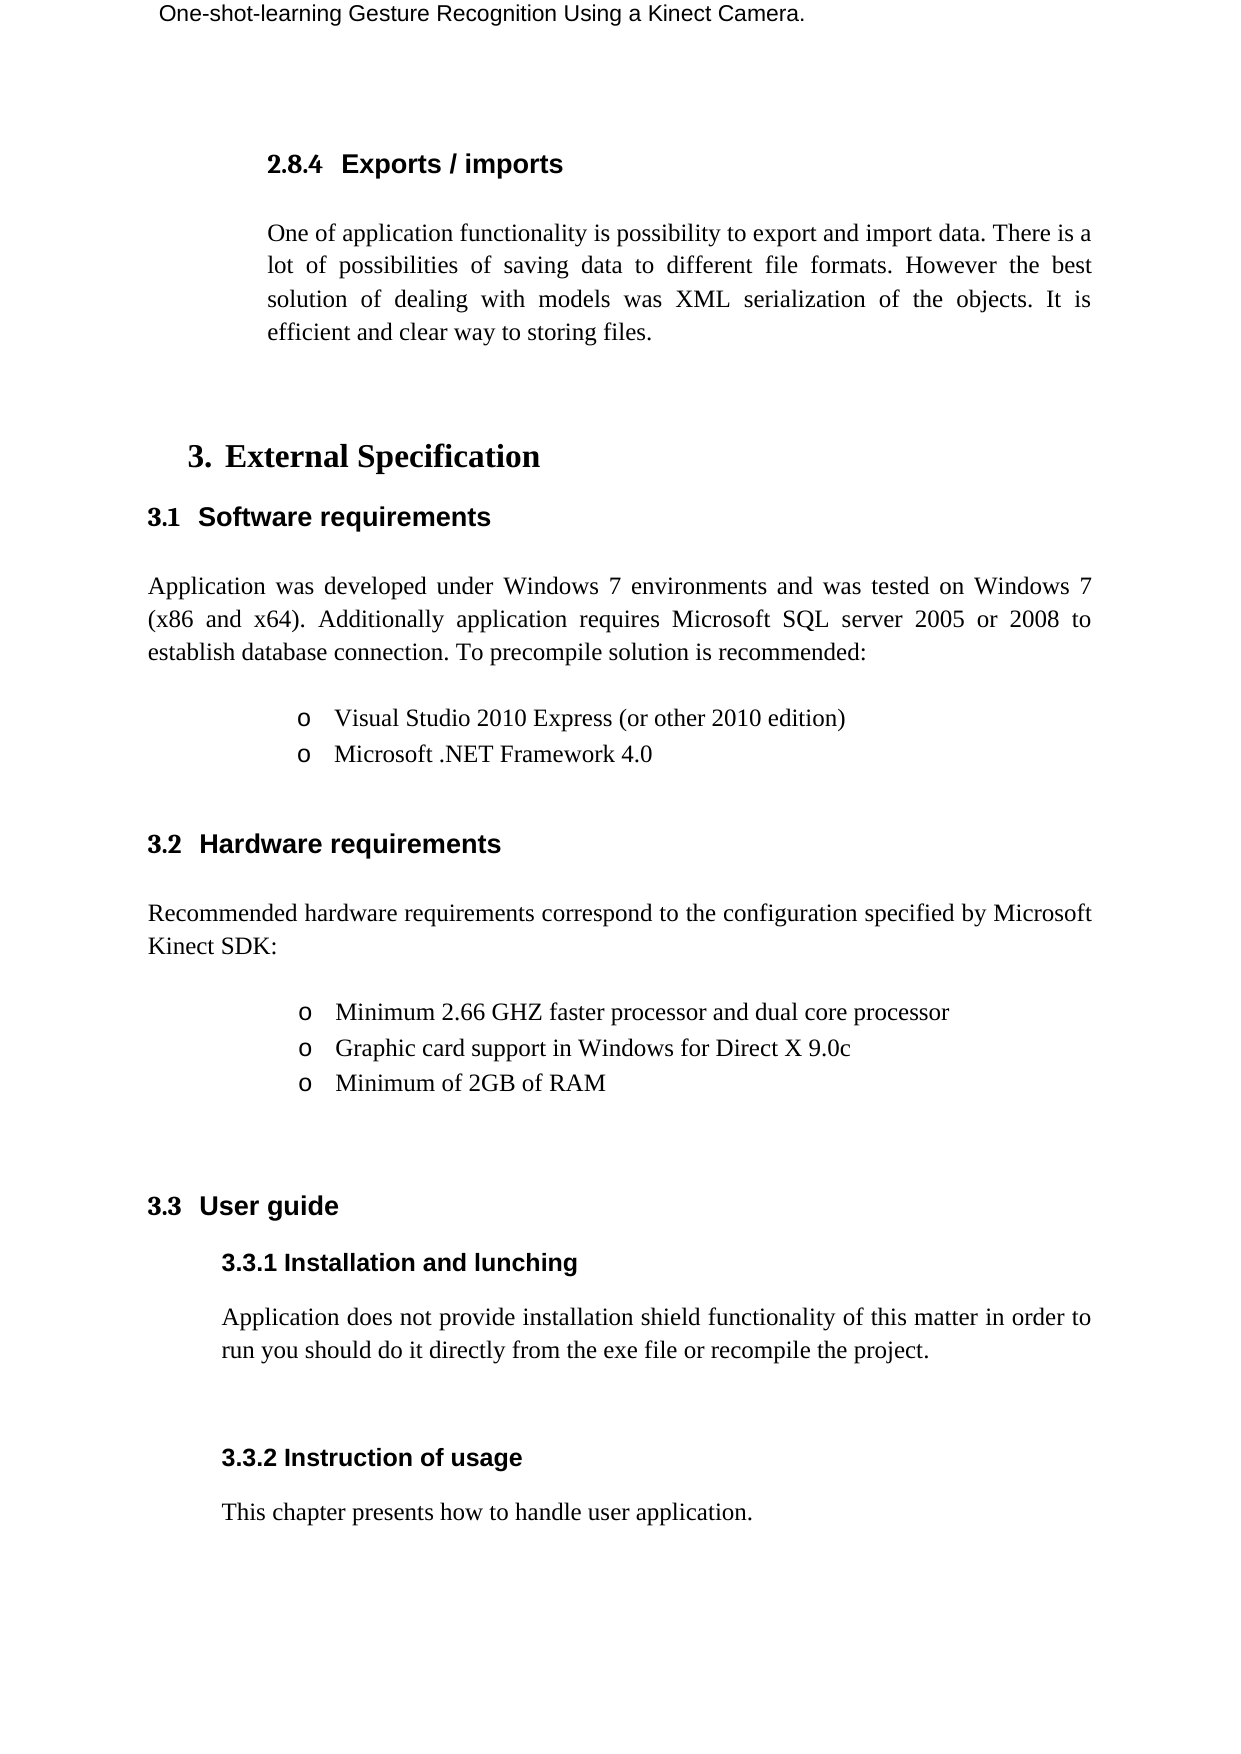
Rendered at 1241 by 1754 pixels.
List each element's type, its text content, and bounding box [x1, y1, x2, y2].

text Application was developed under Windows 7 environments and was tested on Windows 7 (x86 and x64). Additionally application requires Microsoft SQL server 2005 or 2008 to establish database connection. To precompile solution is recommended: [148, 571, 1093, 666]
list Visual Studio 2010 Express (or other 2010 edition) [296, 703, 1093, 734]
text Recommended hardware requirements correspond to the configuration specified by Microsoft Kinect SDK: [148, 898, 1093, 960]
text This chapter presents how to handle user application. [221, 1497, 1093, 1525]
text 3.3.1 Installation and lunching [148, 1248, 1093, 1277]
text 2.8.4 Exports / imports [238, 148, 1093, 180]
list External Specification [187, 437, 1093, 475]
text 3.3 User guide [148, 1190, 1093, 1223]
text 3.3.2 Instruction of usage [221, 1443, 1093, 1472]
text 3.1 Software requirements [148, 501, 1093, 534]
text One of application functionality is possibility to export and import data. There is a lot of possibilities of saving data to different file formats. However the best solution of dealing with models was XML serialization of the objects. It is efficient and clear way to storing files. [267, 218, 1093, 345]
text 3.2 Hardware requirements [148, 828, 1093, 860]
list Graphic card support in Windows for Direct X 9.0c [298, 1033, 1093, 1063]
list Minimum of 2GB of RAM [298, 1068, 1093, 1099]
list Minimum 2.66 GHZ faster processor and dual core processor [298, 997, 1093, 1028]
text Application does not provide installation shield functionality of this matter in order to run you should do it directly from the exe file or recompile the project. [221, 1302, 1093, 1364]
list Microsoft .NET Framework 4.0 [296, 739, 1093, 770]
